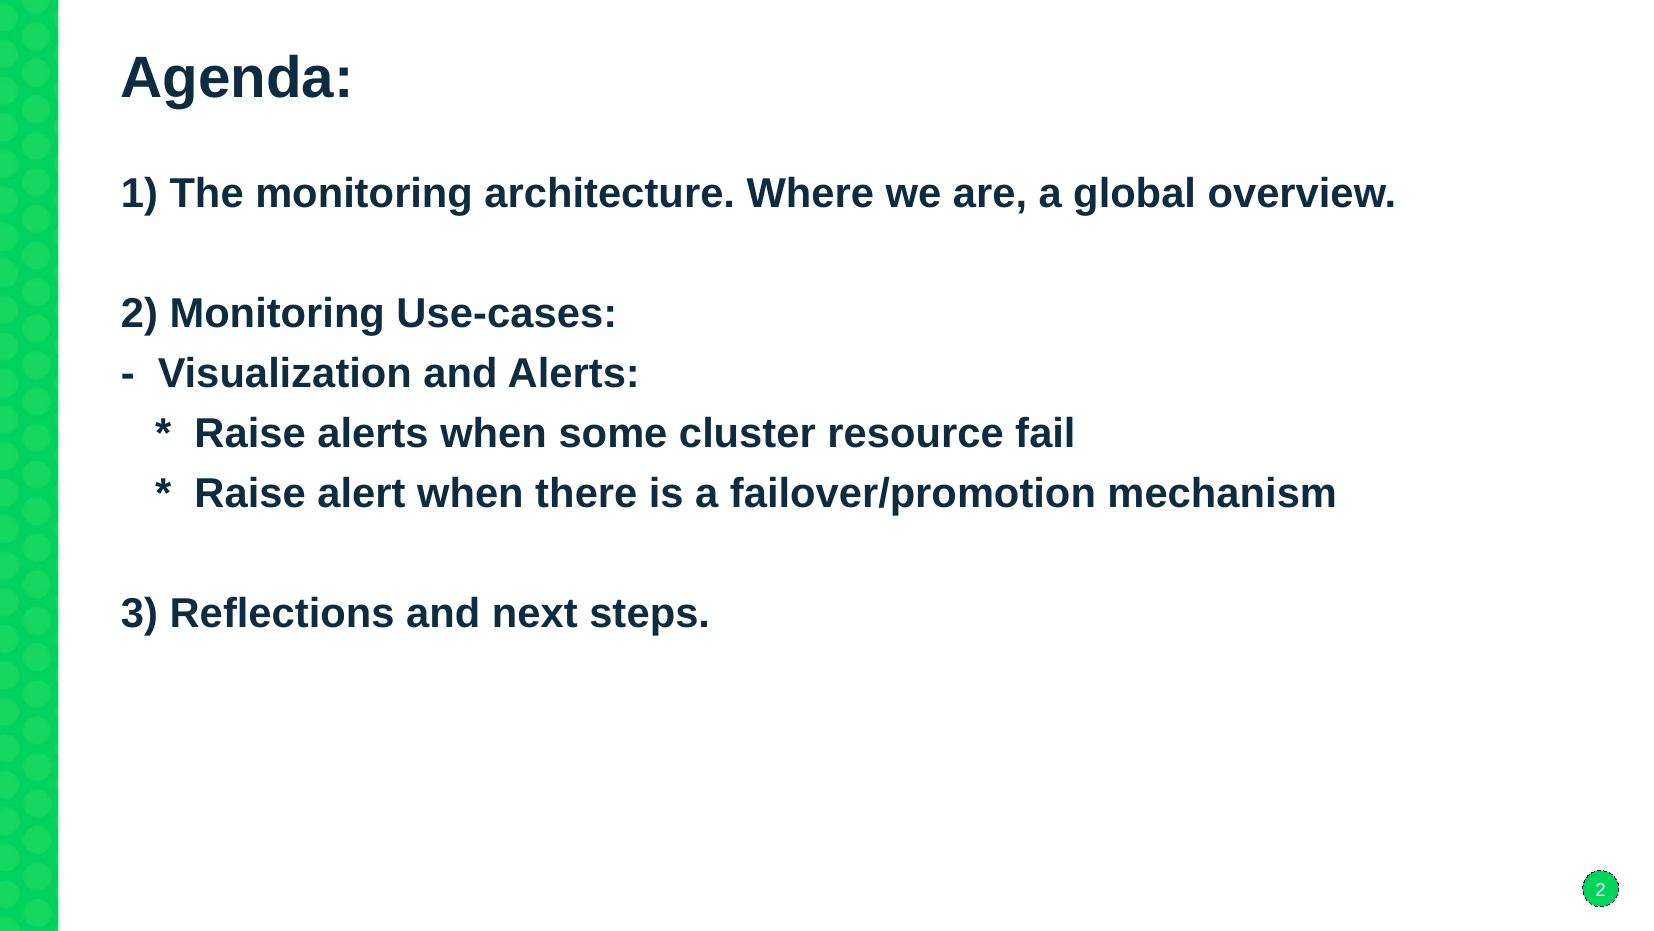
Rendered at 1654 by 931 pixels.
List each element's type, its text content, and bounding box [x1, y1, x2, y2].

picture [0, 0, 76, 931]
list 1) The monitoring architecture. Where we are, a global overview. 2) Monitoring Use-cases: - Visualization and Alerts: * Raise alerts when some cluster resource fail * Raise alert when there is a failover/promotion mechanism 3) Reflections and next steps. [105, 157, 1516, 766]
title Agenda: [105, 0, 1516, 156]
